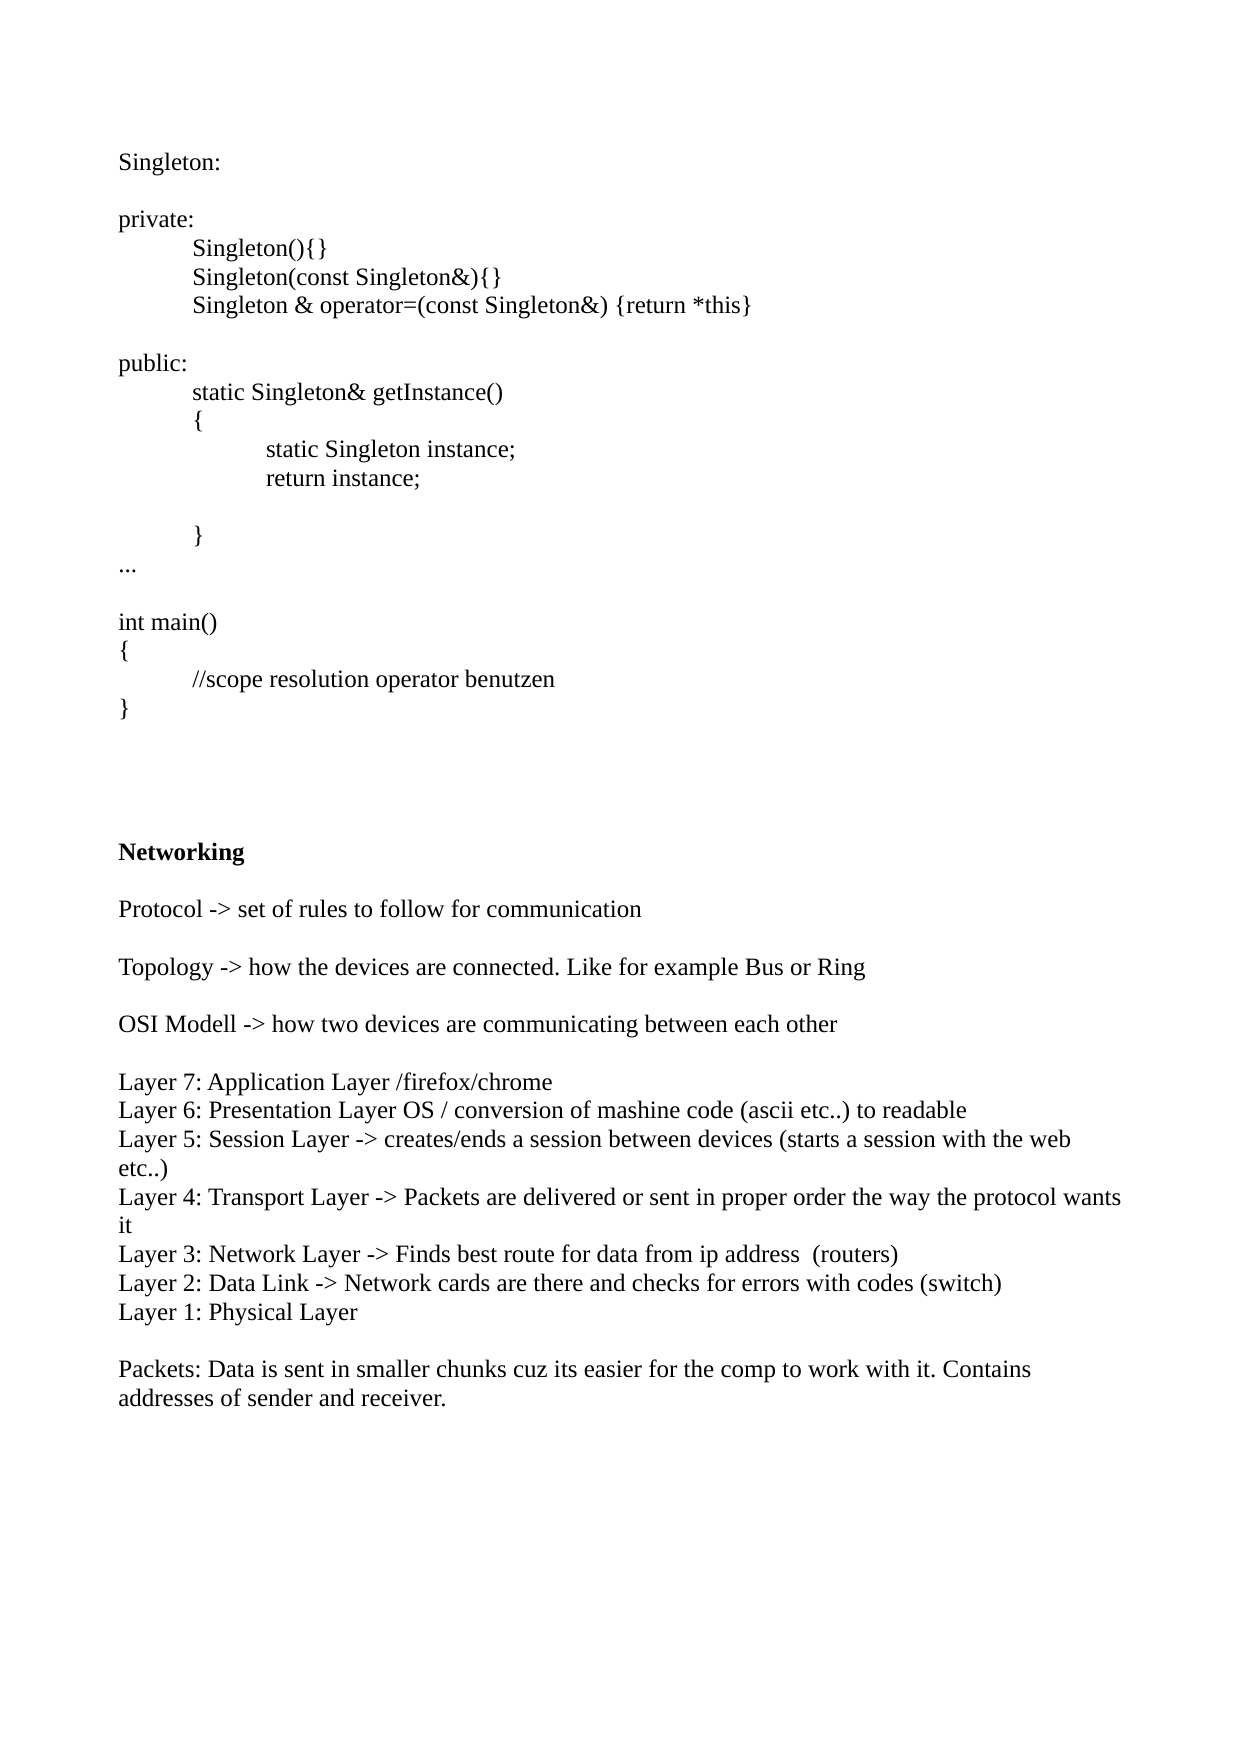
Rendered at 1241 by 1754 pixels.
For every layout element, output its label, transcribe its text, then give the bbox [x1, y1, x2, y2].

text Layer 4: Transport Layer -> Packets are delivered or sent in proper order the way the protocol wants it [118, 1182, 1122, 1239]
text Layer 5: Session Layer -> creates/ends a session between devices (starts a session with the web etc..) [118, 1124, 1122, 1182]
text return instance; [118, 463, 1122, 492]
text } [118, 693, 1122, 722]
text Layer 7: Application Layer /firefox/chrome [118, 1067, 1122, 1096]
text Layer 6: Presentation Layer OS / conversion of mashine code (ascii etc..) to readable [118, 1096, 1122, 1124]
text Packets: Data is sent in smaller chunks cuz its easier for the comp to work with it. Contains addresses of sender and receiver. [118, 1354, 1122, 1412]
text Layer 3: Network Layer -> Finds best route for data from ip address (routers) [118, 1239, 1122, 1268]
text Topology -> how the devices are connected. Like for example Bus or Ring [118, 952, 1122, 981]
text } [118, 521, 1122, 549]
text { [118, 406, 1122, 434]
text Singleton(const Singleton&){} [118, 262, 1122, 291]
text //scope resolution operator benutzen [118, 664, 1122, 693]
text OSI Modell -> how two devices are communicating between each other [118, 1009, 1122, 1038]
text Layer 1: Physical Layer [118, 1297, 1122, 1326]
text { [118, 636, 1122, 664]
text Singleton & operator=(const Singleton&) {return *this} [118, 291, 1122, 319]
text static Singleton& getInstance() [118, 377, 1122, 406]
text int main() [118, 607, 1122, 636]
text ... [118, 549, 1122, 578]
text Layer 2: Data Link -> Network cards are there and checks for errors with codes (switch) [118, 1268, 1122, 1297]
text Singleton: [118, 147, 1122, 176]
text public: [118, 348, 1122, 377]
text Singleton(){} [118, 233, 1122, 262]
text Protocol -> set of rules to follow for communication [118, 894, 1122, 923]
text private: [118, 204, 1122, 233]
text Networking [118, 837, 1122, 866]
text static Singleton instance; [118, 434, 1122, 463]
